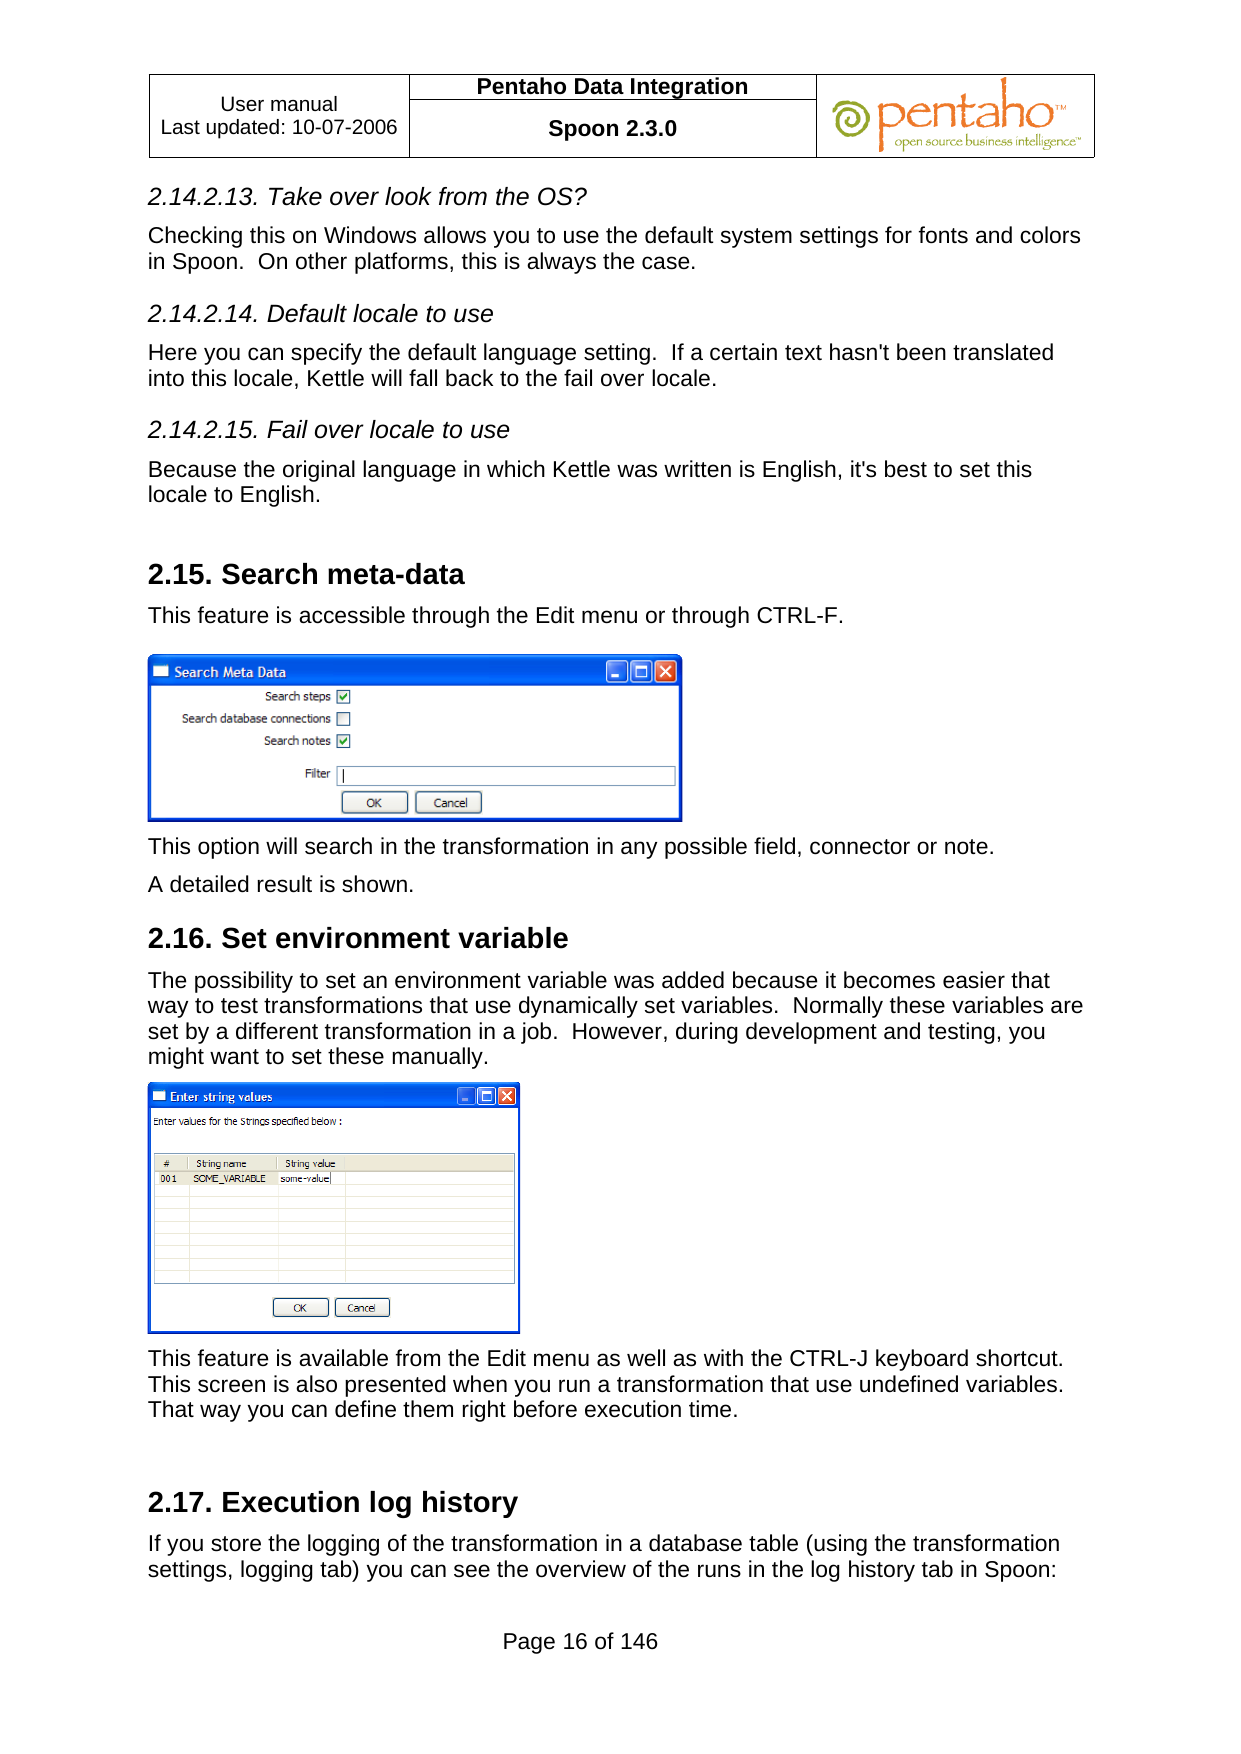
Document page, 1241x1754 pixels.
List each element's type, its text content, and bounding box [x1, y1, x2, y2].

text This feature is accessible through the Edit menu or through CTRL-F. [148, 603, 1092, 629]
subtitle Set environment variable [148, 922, 1092, 955]
subtitle Execution log history [148, 1486, 1092, 1518]
subtitle Fail over locale to use [148, 416, 1092, 444]
text Here you can specify the default language setting. If a certain text hasn't been translated into this locale, Kettle will fall back to the fail over locale. [148, 340, 1092, 391]
text If you store the logging of the transformation in a database table (using the transformation settings, logging tab) you can see the overview of the runs in the log history tab in Spoon: [148, 1531, 1092, 1582]
subtitle Default locale to use [148, 299, 1092, 327]
subtitle Take over look from the OS? [148, 183, 1092, 211]
text Because the original language in which Kettle was written is English, it's best to set this locale to English. [148, 456, 1092, 507]
picture [147, 654, 683, 822]
text The possibility to set an environment variable was added because it becomes easier that way to test transformations that use dynamically set variables. Normally these variables are set by a different transformation in a job. However, during development and testing, you might want to set these manually. [148, 967, 1092, 1069]
text A detailed result is shown. [148, 872, 1092, 897]
text This option will search in the transformation in any possible field, connector or note. [148, 834, 1092, 859]
text Checking this on Windows allows you to use the default system settings for fonts and colors in Spoon. On other platforms, this is always the case. [148, 223, 1092, 274]
text This feature is available from the Edit menu as well as with the CTRL-J keyboard shortcut. This screen is also presented when you run a transformation that use undefined variables. That way you can define them right before execution time. [148, 1346, 1092, 1423]
subtitle Search meta-data [148, 558, 1092, 591]
picture [147, 1082, 520, 1334]
